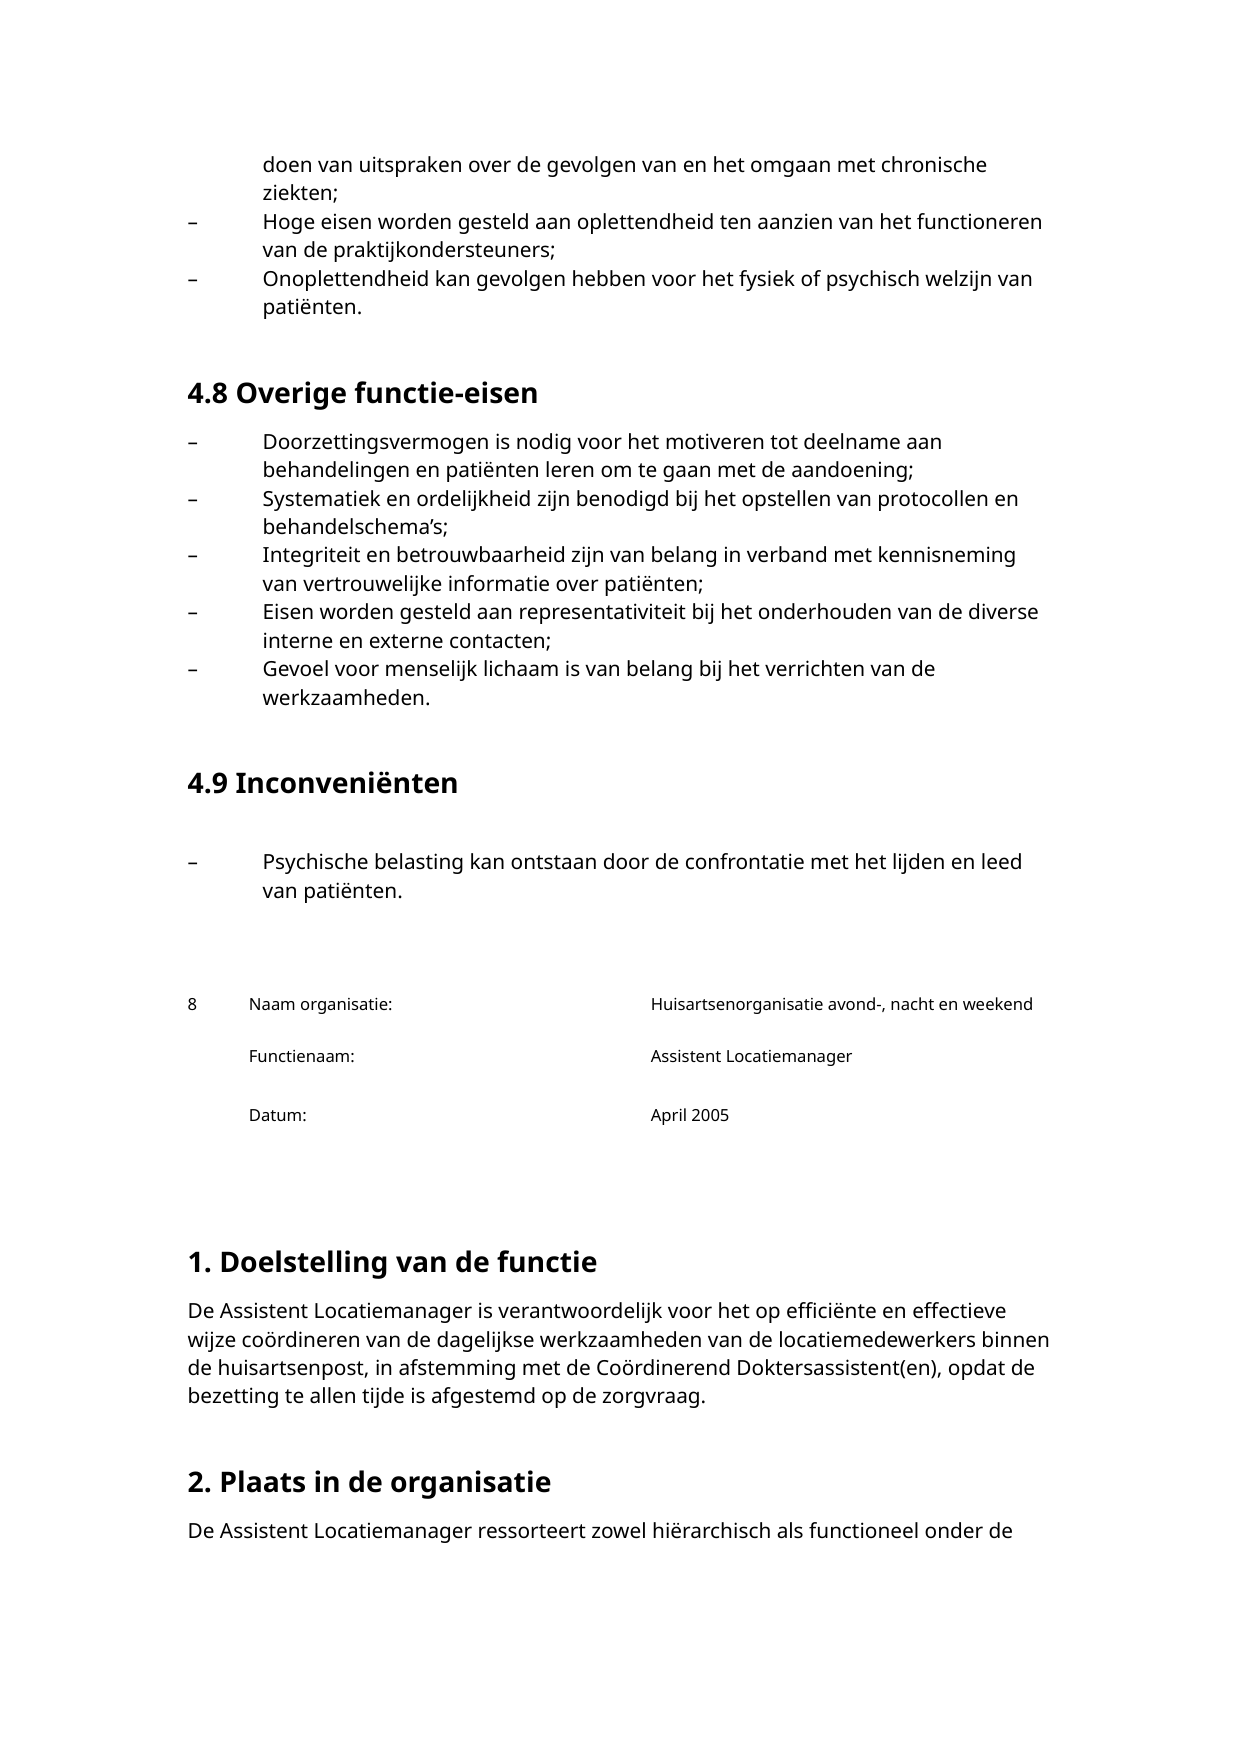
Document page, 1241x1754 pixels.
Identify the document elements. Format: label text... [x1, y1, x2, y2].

list Doorzettingsvermogen is nodig voor het motiveren tot deelname aan behandelingen en patiënten leren om te gaan met de aandoening; [187, 427, 1053, 484]
table_cell [188, 1045, 249, 1103]
list Onoplettendheid kan gevolgen hebben voor het fysiek of psychisch welzijn van patiënten. [187, 264, 1053, 321]
text De Assistent Locatiemanager ressorteert zowel hiërarchisch als functioneel onder de [187, 1516, 1053, 1544]
subtitle 4.9 Inconveniënten [187, 764, 1053, 802]
table_cell [188, 1103, 249, 1162]
text De Assistent Locatiemanager is verantwoordelijk voor het op efficiënte en effectieve wijze coördineren van de dagelijkse werkzaamheden van de locatiemedewerkers binnen de huisartsenpost, in afstemming met de Coördinerend Doktersassistent(en), opdat de bezetting te allen tijde is afgestemd op de zorgvraag. [187, 1296, 1053, 1410]
subtitle 2. Plaats in de organisatie [187, 1462, 1053, 1501]
table_cell Assistent Locatiemanager [651, 1045, 1053, 1103]
list Hoge eisen worden gesteld aan oplettendheid ten aanzien van het functioneren van de praktijkondersteuners; [187, 207, 1053, 264]
table_header 8 [188, 992, 249, 1045]
list Psychische belasting kan ontstaan door de confrontatie met het lijden en leed van patiënten. [187, 847, 1053, 904]
subtitle 4.8 Overige functie-eisen [187, 373, 1053, 412]
table_cell April 2005 [651, 1103, 1053, 1162]
list Systematiek en ordelijkheid zijn benodigd bij het opstellen van protocollen en behandelschema’s; [187, 484, 1053, 541]
list Eisen worden gesteld aan representativiteit bij het onderhouden van de diverse interne en externe contacten; [187, 597, 1053, 654]
table_header Huisartsenorganisatie avond-, nacht en weekend [651, 992, 1053, 1045]
list doen van uitspraken over de gevolgen van en het omgaan met chronische ziekten; [187, 150, 1053, 207]
list Gevoel voor menselijk lichaam is van belang bij het verrichten van de werkzaamheden. [187, 654, 1053, 711]
table_cell Datum: [249, 1103, 651, 1162]
table_cell Functienaam: [249, 1045, 651, 1103]
table_header Naam organisatie: [249, 992, 651, 1045]
list Integriteit en betrouwbaarheid zijn van belang in verband met kennisneming van vertrouwelijke informatie over patiënten; [187, 541, 1053, 597]
subtitle 1. Doelstelling van de functie [187, 1243, 1053, 1281]
